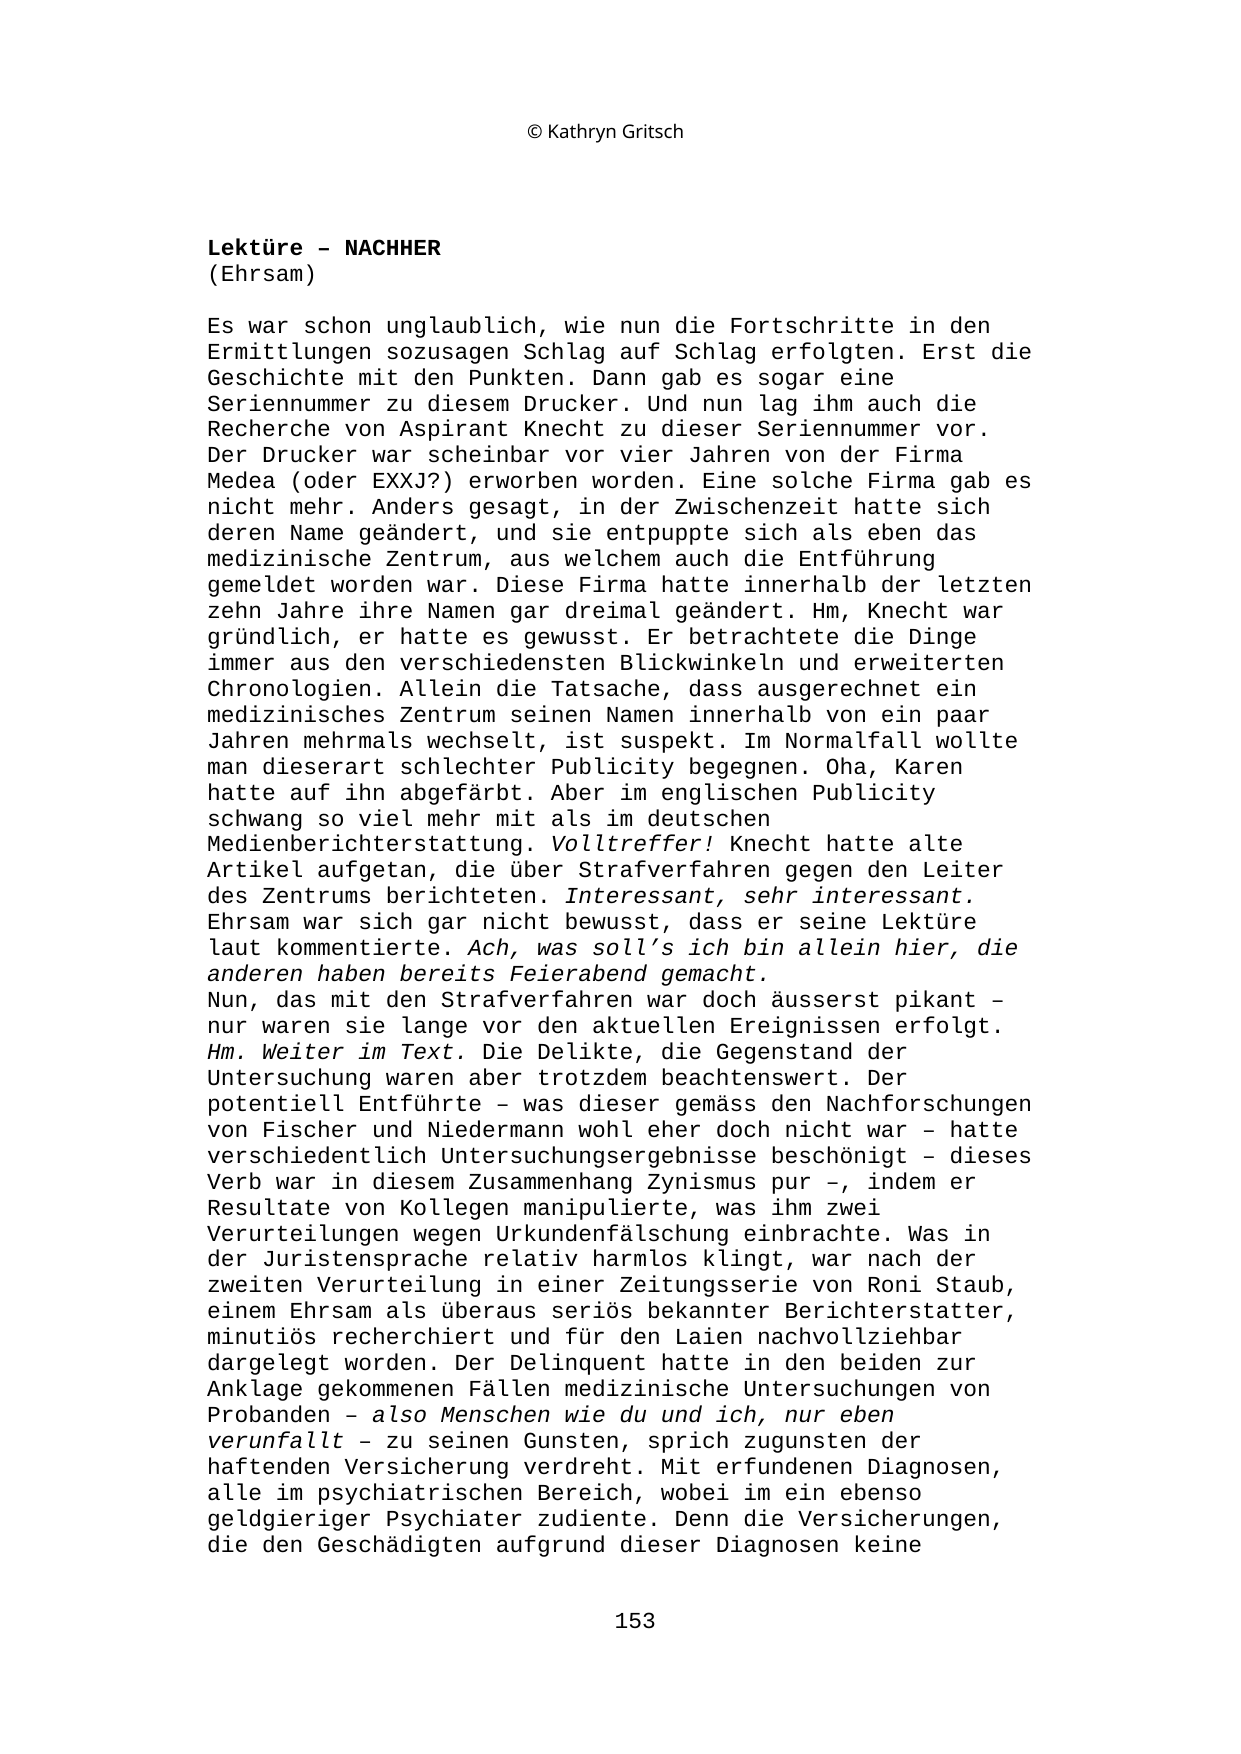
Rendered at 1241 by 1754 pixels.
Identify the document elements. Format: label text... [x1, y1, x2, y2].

text (Ehrsam) [207, 262, 1034, 288]
text Es war schon unglaublich, wie nun die Fortschritte in den Ermittlungen sozusagen Schlag auf Schlag erfolgten. Erst die Geschichte mit den Punkten. Dann gab es sogar eine Seriennummer zu diesem Drucker. Und nun lag ihm auch die Recherche von Aspirant Knecht zu dieser Seriennummer vor. Der Drucker war scheinbar vor vier Jahren von der Firma Medea (oder EXXJ?) erworben worden. Eine solche Firma gab es nicht mehr. Anders gesagt, in der Zwischenzeit hatte sich deren Name geändert, und sie entpuppte sich als eben das medizinische Zentrum, aus welchem auch die Entführung gemeldet worden war. Diese Firma hatte innerhalb der letzten zehn Jahre ihre Namen gar dreimal geändert. Hm, Knecht war gründlich, er hatte es gewusst. Er betrachtete die Dinge immer aus den verschiedensten Blickwinkeln und erweiterten Chronologien. Allein die Tatsache, dass ausgerechnet ein medizinisches Zentrum seinen Namen innerhalb von ein paar Jahren mehrmals wechselt, ist suspekt. Im Normalfall wollte man dieserart schlechter Publicity begegnen. Oha, Karen hatte auf ihn abgefärbt. Aber im englischen Publicity schwang so viel mehr mit als im deutschen Medienberichterstattung. Volltreffer! Knecht hatte alte Artikel aufgetan, die über Strafverfahren gegen den Leiter des Zentrums berichteten. Interessant, sehr interessant. Ehrsam war sich gar nicht bewusst, dass er seine Lektüre laut kommentierte. Ach, was soll’s ich bin allein hier, die anderen haben bereits Feierabend gemacht. [207, 314, 1034, 988]
text Lektüre – NACHHER [207, 236, 1034, 262]
text Nun, das mit den Strafverfahren war doch äusserst pikant – nur waren sie lange vor den aktuellen Ereignissen erfolgt. Hm. Weiter im Text. Die Delikte, die Gegenstand der Untersuchung waren aber trotzdem beachtenswert. Der potentiell Entführte – was dieser gemäss den Nachforschungen von Fischer und Niedermann wohl eher doch nicht war – hatte verschiedentlich Untersuchungsergebnisse beschönigt – dieses Verb war in diesem Zusammenhang Zynismus pur –, indem er Resultate von Kollegen manipulierte, was ihm zwei Verurteilungen wegen Urkundenfälschung einbrachte. Was in der Juristensprache relativ harmlos klingt, war nach der zweiten Verurteilung in einer Zeitungsserie von Roni Staub, einem Ehrsam als überaus seriös bekannter Berichterstatter, minutiös recherchiert und für den Laien nachvollziehbar dargelegt worden. Der Delinquent hatte in den beiden zur Anklage gekommenen Fällen medizinische Untersuchungen von Probanden – also Menschen wie du und ich, nur eben verunfallt – zu seinen Gunsten, sprich zugunsten der haftenden Versicherung verdreht. Mit erfundenen Diagnosen, alle im psychiatrischen Bereich, wobei im ein ebenso geldgieriger Psychiater zudiente. Denn die Versicherungen, die den Geschädigten aufgrund dieser Diagnosen keine [207, 988, 1034, 1559]
